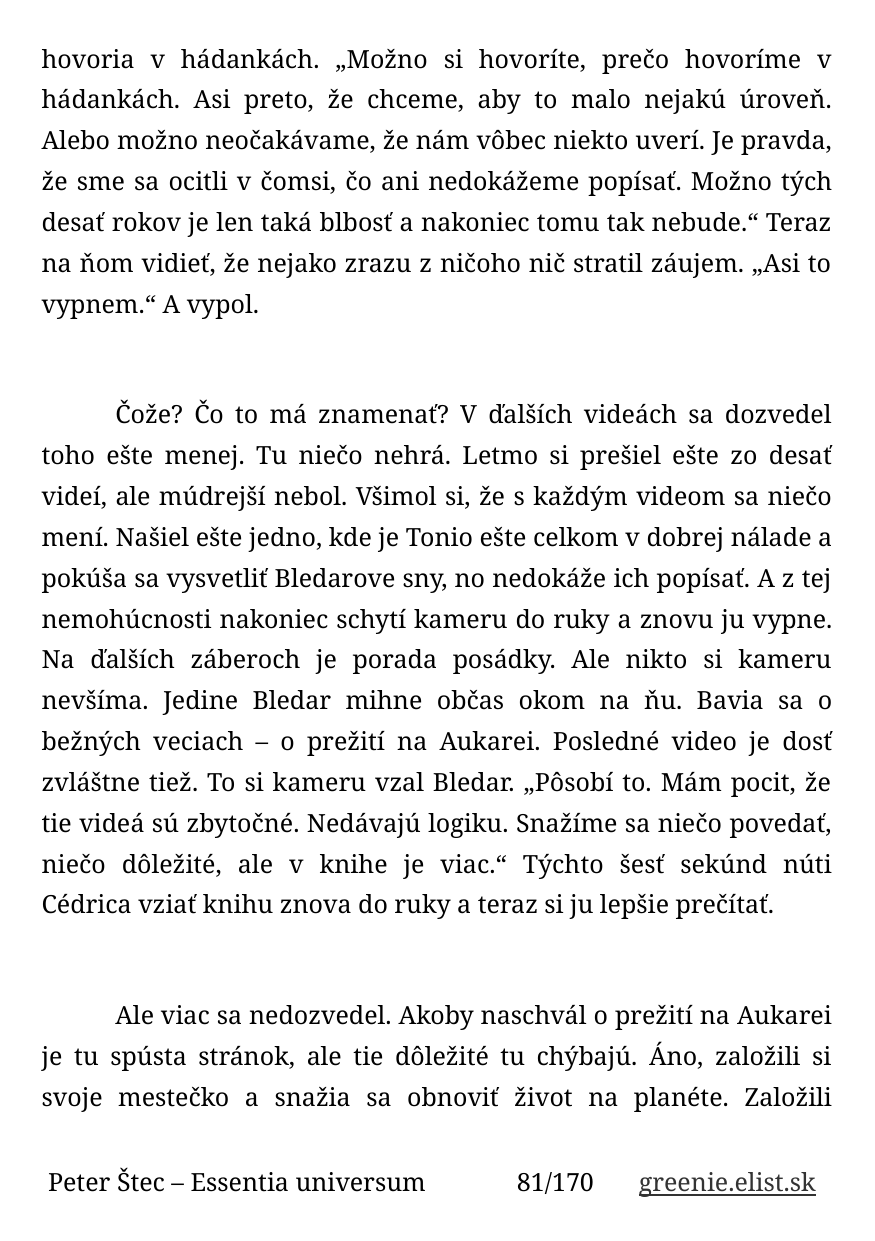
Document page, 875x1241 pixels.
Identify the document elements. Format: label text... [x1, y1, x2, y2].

text hovoria v hádankách. „Možno si hovoríte, prečo hovoríme v hádankách. Asi preto, že chceme, aby to malo nejakú úroveň. Alebo možno neočakávame, že nám vôbec niekto uverí. Je pravda, že sme sa ocitli v čomsi, čo ani nedokážeme popísať. Možno tých desať rokov je len taká blbosť a nakoniec tomu tak nebude.“ Teraz na ňom vidieť, že nejako zrazu z ničoho nič stratil záujem. „Asi to vypnem.“ A vypol. [41, 41, 833, 320]
text Čože? Čo to má znamenať? V ďalších videách sa dozvedel toho ešte menej. Tu niečo nehrá. Letmo si prešiel ešte zo desať videí, ale múdrejší nebol. Všimol si, že s každým videom sa niečo mení. Našiel ešte jedno, kde je Tonio ešte celkom v dobrej nálade a pokúša sa vysvetliť Bledarove sny, no nedokáže ich popísať. A z tej nemohúcnosti nakoniec schytí kameru do ruky a znovu ju vypne. Na ďalších záberoch je porada posádky. Ale nikto si kameru nevšíma. Jedine Bledar mihne občas okom na ňu. Bavia sa o bežných veciach – o prežití na Aukarei. Posledné video je dosť zvláštne tiež. To si kameru vzal Bledar. „Pôsobí to. Mám pocit, že tie videá sú zbytočné. Nedávajú logiku. Snažíme sa niečo povedať, niečo dôležité, ale v knihe je viac.“ Týchto šesť sekúnd núti Cédrica vziať knihu znova do ruky a teraz si ju lepšie prečítať. [41, 397, 833, 921]
text Ale viac sa nedozvedel. Akoby naschvál o prežití na Aukarei je tu spústa stránok, ale tie dôležité tu chýbajú. Áno, založili si svoje mestečko a snažia sa obnoviť život na planéte. Založili [41, 998, 833, 1114]
